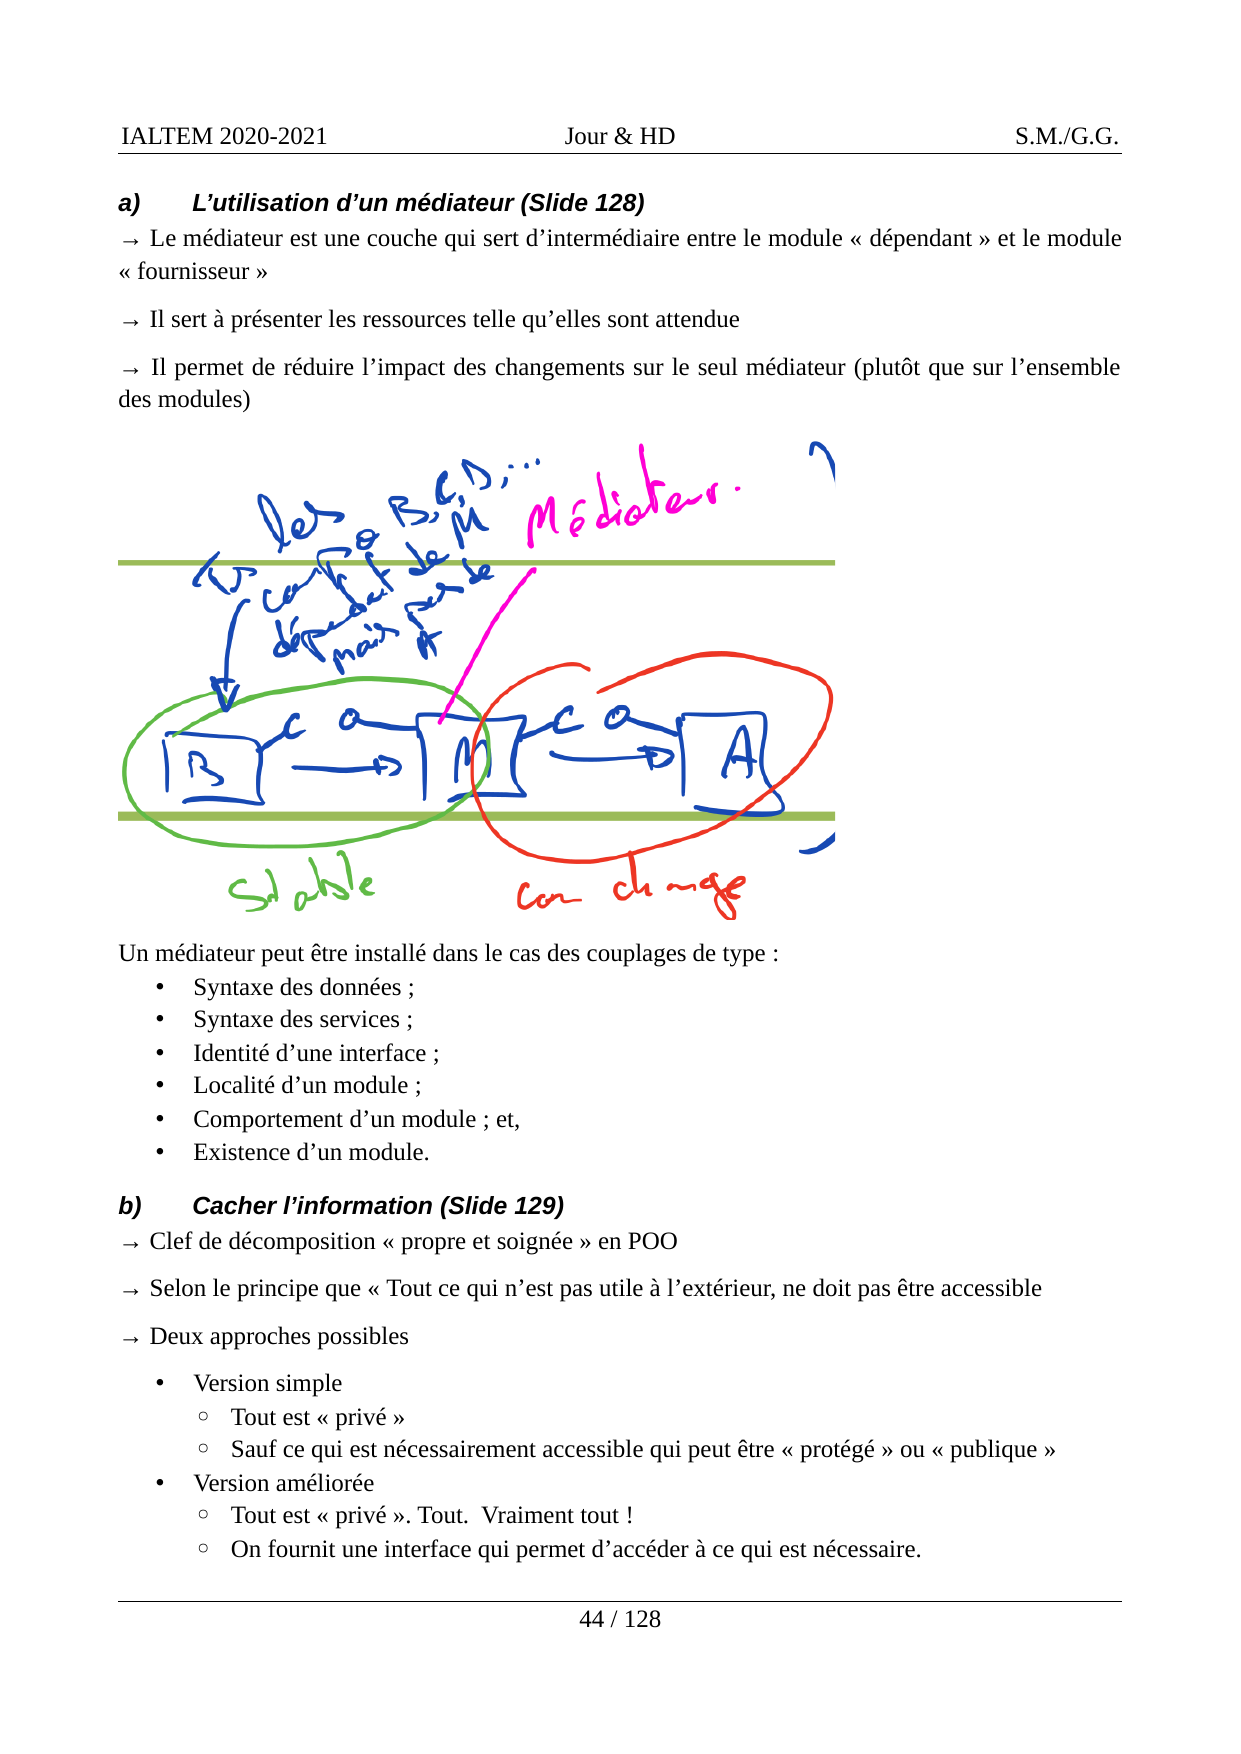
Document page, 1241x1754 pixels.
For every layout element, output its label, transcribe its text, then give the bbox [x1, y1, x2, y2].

subtitle Cacher l’information (Slide 129) [118, 1191, 1122, 1219]
text → Deux approches possibles [118, 1321, 1122, 1350]
list On fournit une interface qui permet d’accéder à ce qui est nécessaire. [193, 1534, 1122, 1562]
list Comportement d’un module ; et, [156, 1104, 1122, 1132]
text → Clef de décomposition « propre et soignée » en POO [118, 1226, 1122, 1254]
list Tout est « privé » [193, 1402, 1122, 1430]
list Existence d’un module. [156, 1137, 1122, 1165]
picture [118, 432, 836, 920]
text → Selon le principe que « Tout ce qui n’est pas utile à l’extérieur, ne doit pas être accessible [118, 1273, 1122, 1302]
text → Il sert à présenter les ressources telle qu’elles sont attendue [118, 304, 1122, 333]
list Version améliorée [156, 1468, 1122, 1496]
list Identité d’une interface ; [156, 1038, 1122, 1066]
subtitle L’utilisation d’un médiateur (Slide 128) [118, 188, 1122, 217]
list Tout est « privé ». Tout. Vraiment tout ! [193, 1501, 1122, 1529]
text → Le médiateur est une couche qui sert d’intermédiaire entre le module « dépendant » et le module « fournisseur » [118, 223, 1122, 285]
list Version simple [156, 1368, 1122, 1397]
text Un médiateur peut être installé dans le cas des couplages de type : [118, 938, 1122, 967]
text → Il permet de réduire l’impact des changements sur le seul médiateur (plutôt que sur l’ensemble des modules) [118, 352, 1122, 413]
list Syntaxe des données ; [156, 972, 1122, 1000]
list Sauf ce qui est nécessairement accessible qui peut être « protégé » ou « publique » [193, 1434, 1122, 1463]
list Syntaxe des services ; [156, 1004, 1122, 1033]
list Localité d’un module ; [156, 1071, 1122, 1099]
